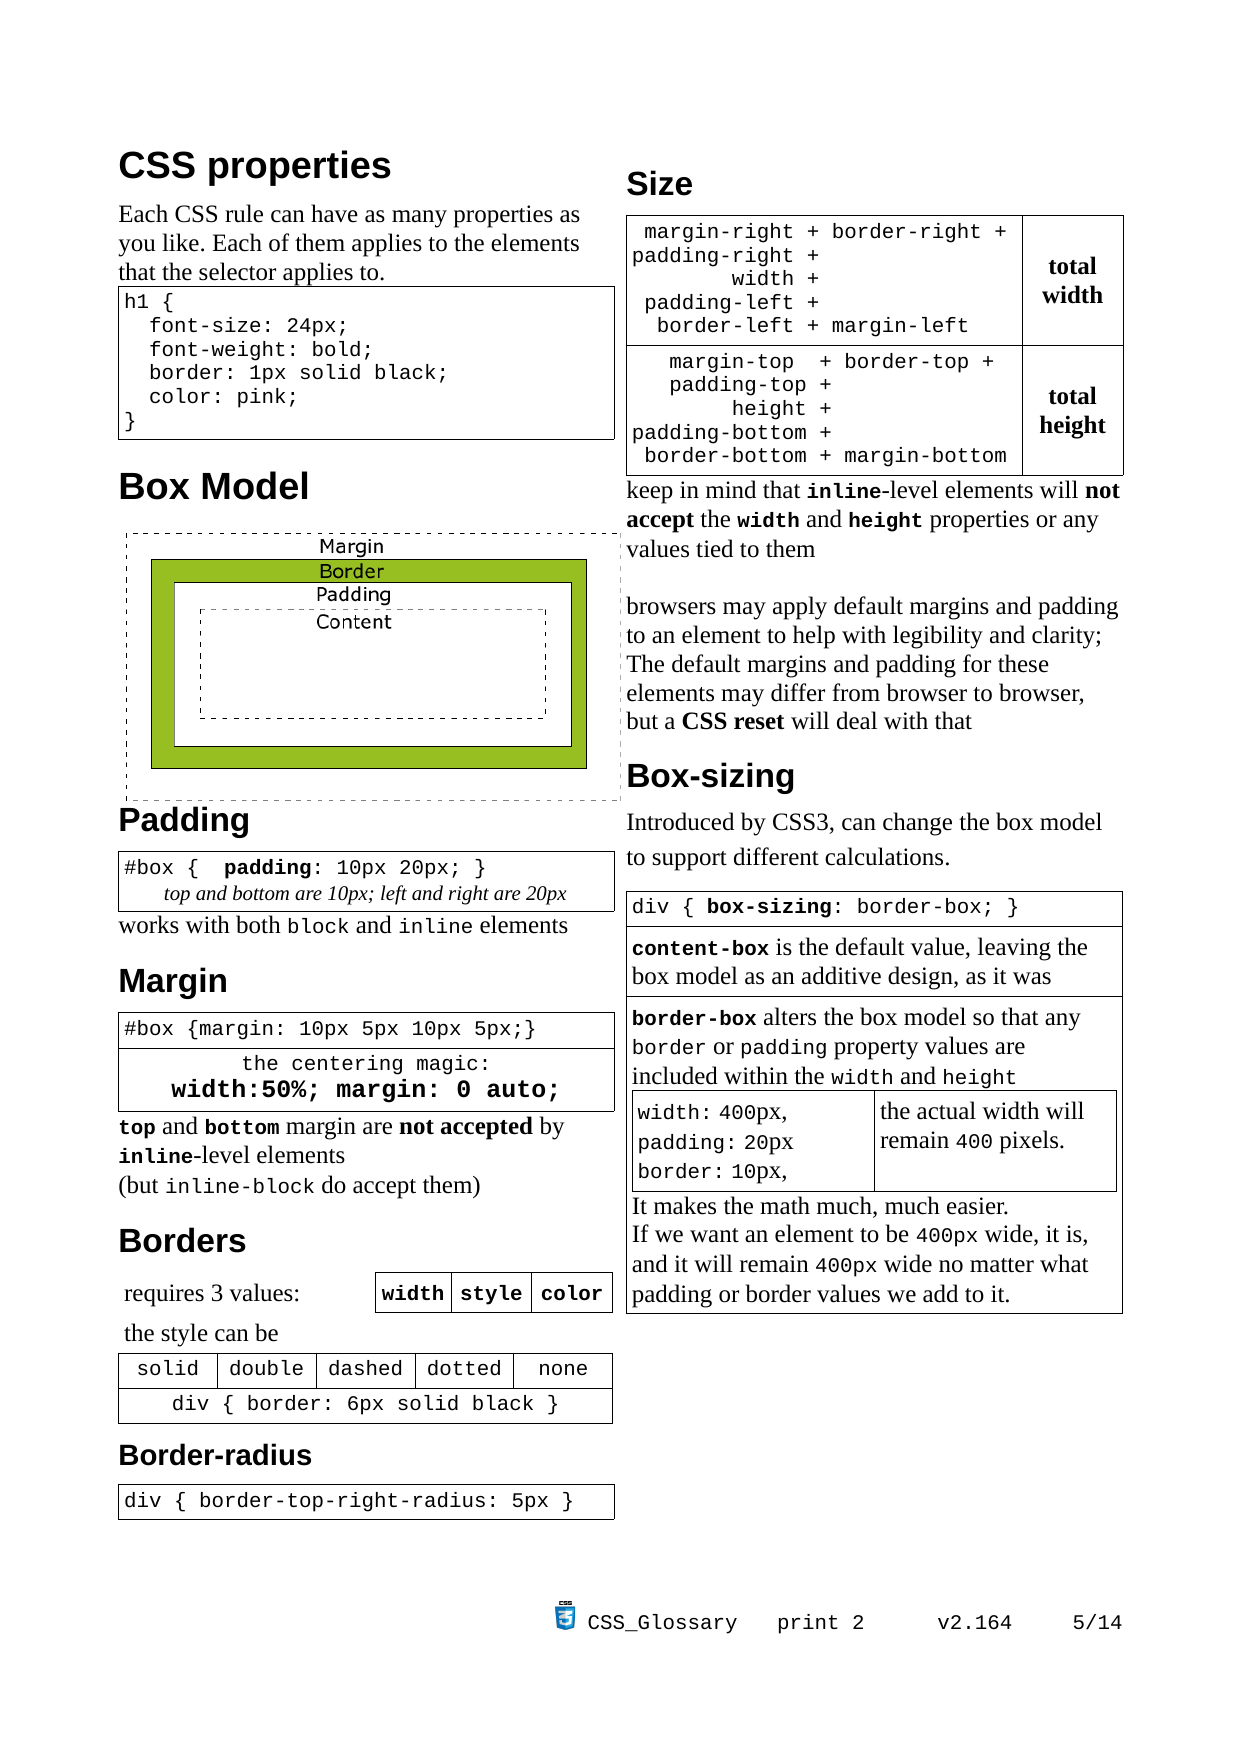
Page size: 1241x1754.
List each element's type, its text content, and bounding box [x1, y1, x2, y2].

text (but inline-block do accept them) [118, 1170, 614, 1200]
table_header #box {margin: 10px 5px 10px 5px;} [119, 1013, 614, 1047]
table_cell margin-top + border-top + padding-top + height + padding-bottom + border-bottom + margin-bottom [627, 346, 1022, 475]
picture [555, 1601, 575, 1630]
table_cell the centering magic: width:50%; margin: 0 auto; [119, 1049, 614, 1111]
table_cell [451, 1313, 531, 1352]
table_cell total height [1023, 346, 1123, 475]
table_header margin-right + border-right + padding-right + width + padding-left + border-left + margin-left [627, 216, 1022, 345]
table_cell dotted [416, 1354, 513, 1388]
table_cell double [218, 1354, 316, 1388]
table_header #box { padding: 10px 20px; } top and bottom are 10px; left and right are 20px [119, 852, 614, 911]
table_header h1 { font-size: 24px; font-weight: bold; border: 1px solid black; color: pink; } [119, 287, 614, 439]
table_header the actual width will remain 400 pixels. [875, 1091, 1116, 1191]
table_header color [532, 1273, 612, 1312]
picture [126, 533, 621, 801]
subtitle CSS properties [118, 143, 614, 187]
table_cell div { border: 6px solid black } [119, 1389, 612, 1423]
table_cell solid [119, 1354, 217, 1388]
subtitle Border-radius [118, 1437, 614, 1471]
table_header requires 3 values: [118, 1272, 375, 1312]
table_header div { border-top-right-radius: 5px } [119, 1485, 614, 1519]
subtitle Size [626, 164, 1122, 203]
text top and bottom margin are not accepted by inline-level elements [118, 1112, 614, 1170]
text Each CSS rule can have as many properties as you like. Each of them applies to the elements that the selector applies to. [118, 199, 614, 286]
table_cell dashed [317, 1354, 415, 1388]
subtitle Box-sizing [626, 756, 1122, 795]
table_header width [376, 1273, 451, 1312]
text Introduced by CSS3, can change the box model to support different calculations. [626, 807, 1122, 870]
table_cell border-box alters the box model so that any border or padding property values are included within the width and height It makes the math much, much easier. If we want an element to be 400px wide, it is, and it will remain 400px wide no matter what padding or border values we add to it. [627, 997, 1122, 1313]
table_cell [531, 1313, 612, 1352]
table_header width: 400px, padding: 20px border: 10px, [633, 1091, 874, 1191]
table_header style [452, 1273, 531, 1312]
table_cell none [514, 1354, 612, 1388]
subtitle Padding [118, 801, 614, 839]
table_cell [375, 1313, 451, 1352]
text works with both block and inline elements [118, 912, 614, 940]
table_header div { box-sizing: border-box; } [627, 892, 1122, 926]
text keep in mind that inline-level elements will not accept the width and height properties or any values tied to them [626, 476, 1122, 563]
text browsers may apply default margins and padding to an element to help with legibility and clarity; The default margins and padding for these elements may differ from browser to browser, but a CSS reset will deal with that [626, 591, 1122, 735]
subtitle Box Model [118, 464, 614, 508]
table_header total width [1023, 216, 1123, 345]
table_cell the style can be [118, 1312, 375, 1352]
subtitle Margin [118, 961, 614, 1000]
subtitle Borders [118, 1221, 614, 1259]
table_cell content-box is the default value, leaving the box model as an additive design, as it was [627, 927, 1122, 996]
